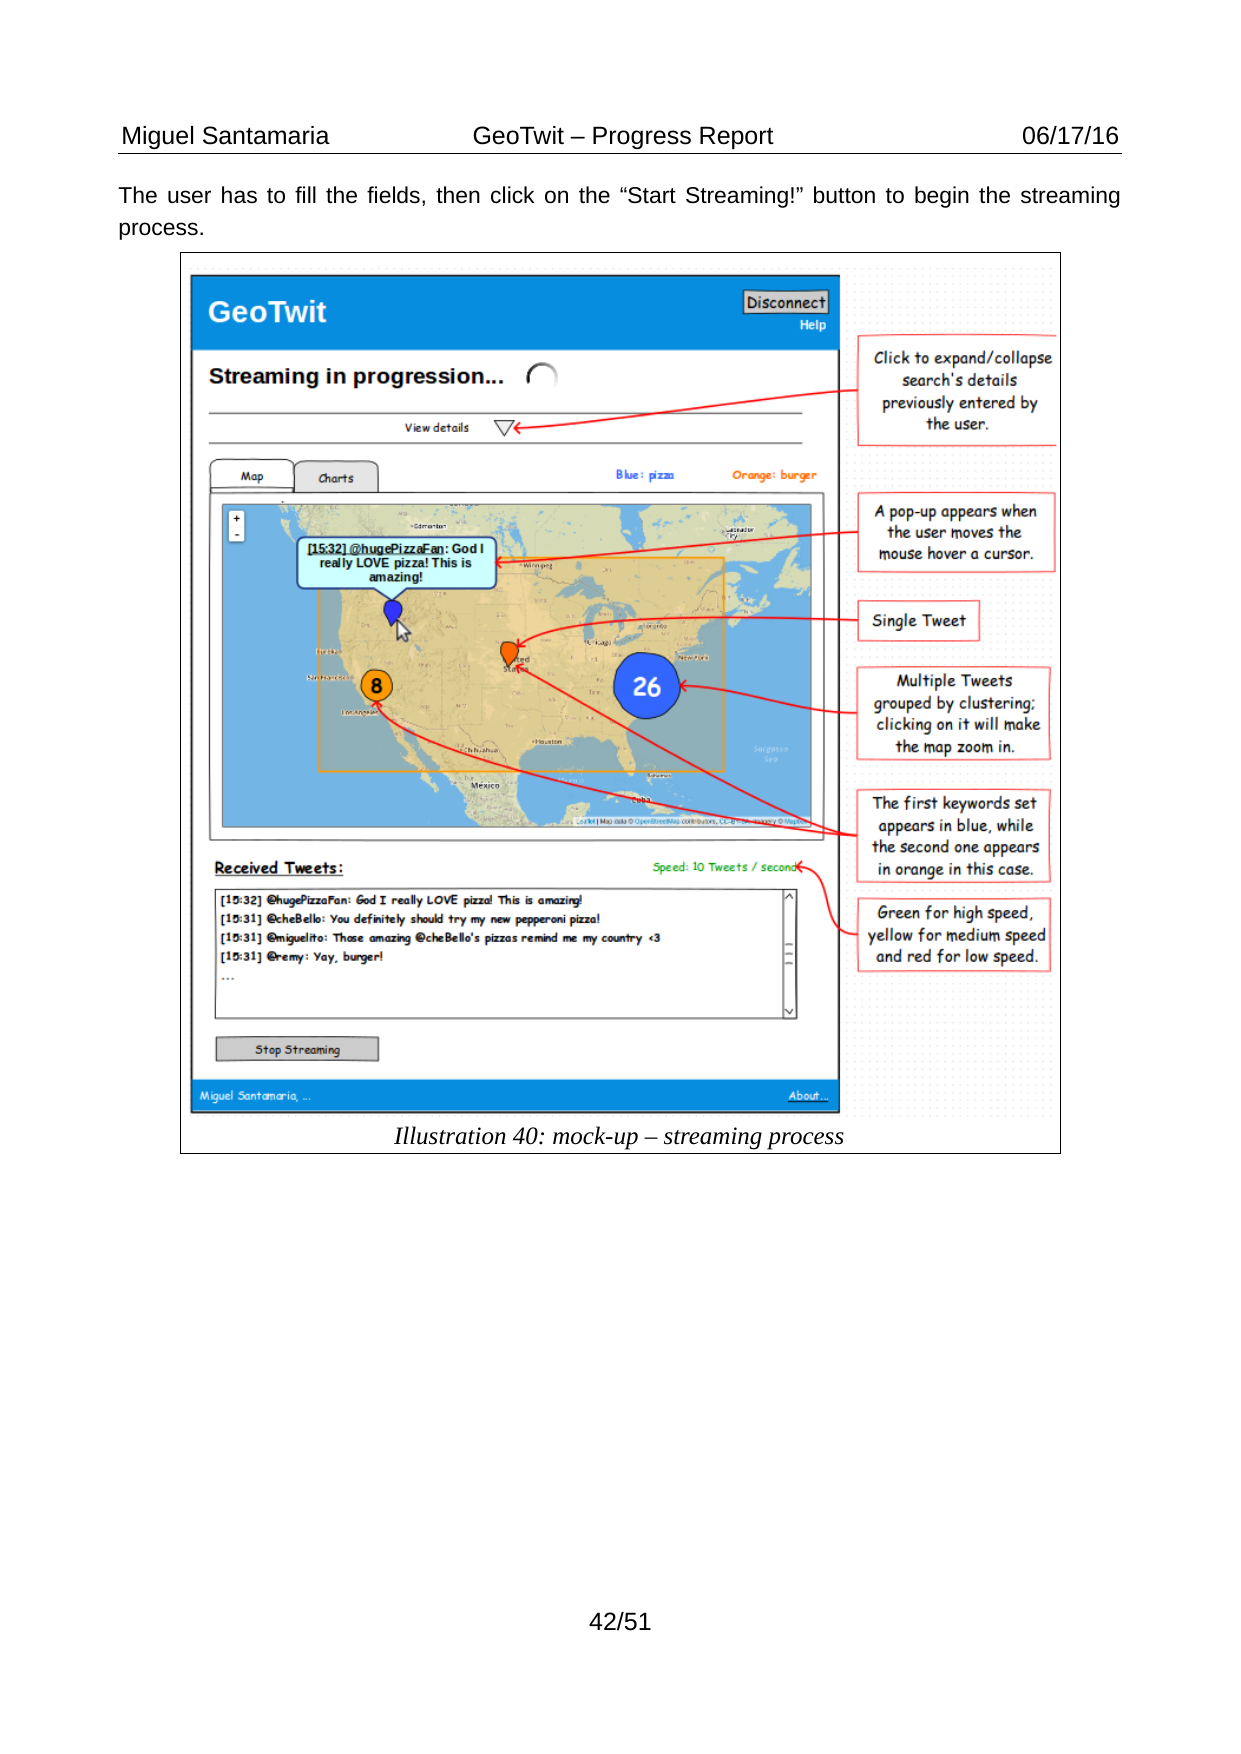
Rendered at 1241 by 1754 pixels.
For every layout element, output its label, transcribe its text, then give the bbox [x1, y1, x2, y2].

text [181, 1118, 1060, 1153]
text Illustration 40: mock-up – streaming process [183, 1121, 1057, 1150]
text The user has to fill the fields, then click on the “Start Streaming!” button to begin the streaming process. [118, 182, 1122, 240]
picture [183, 267, 1057, 1121]
